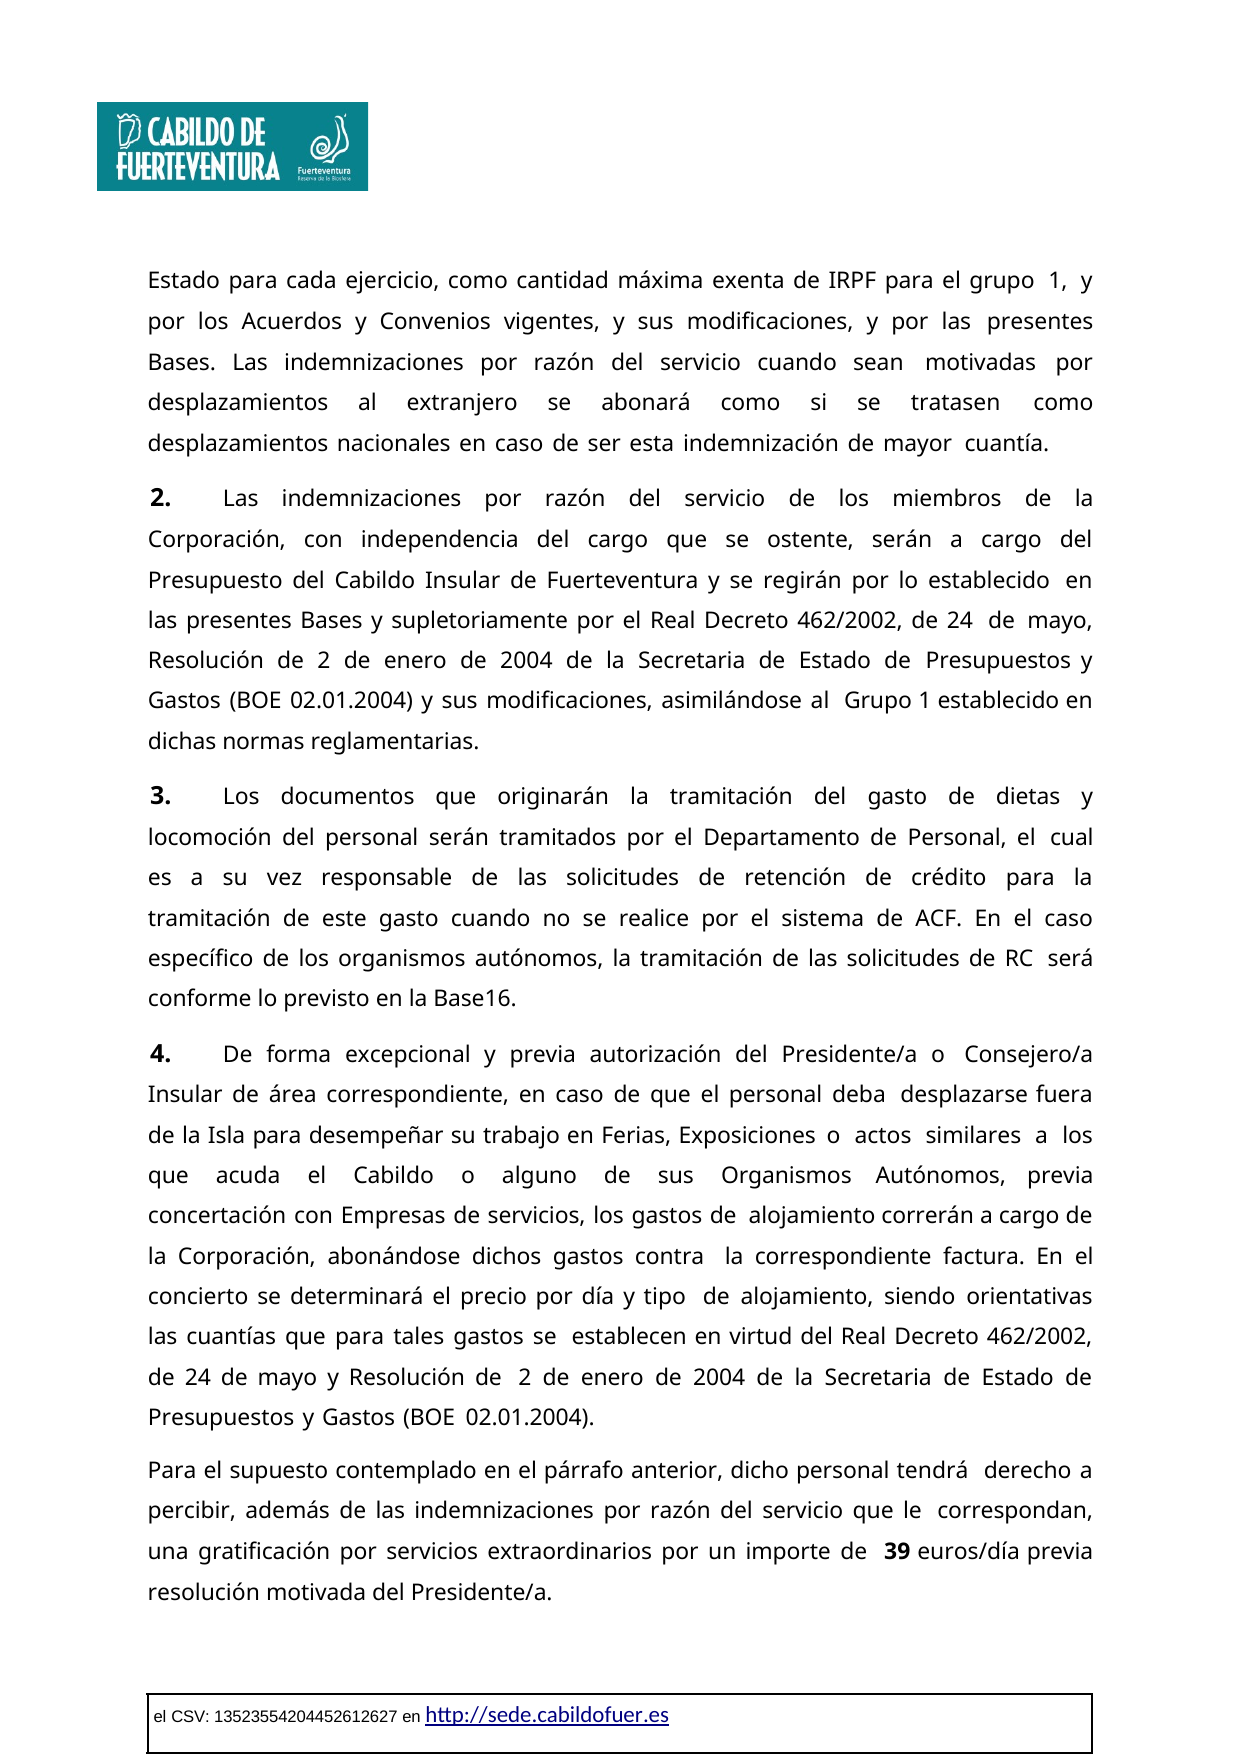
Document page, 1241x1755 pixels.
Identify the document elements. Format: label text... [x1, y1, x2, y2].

list De forma excepcional y previa autorización del Presidente/a o Consejero/a Insular de área correspondiente, en caso de que el personal deba desplazarse fuera de la Isla para desempeñar su trabajo en Ferias, Exposiciones o actos similares a los que acuda el Cabildo o alguno de sus Organismos Autónomos, previa concertación con Empresas de servicios, los gastos de alojamiento correrán a cargo de la Corporación, abonándose dichos gastos contra la correspondiente factura. En el concierto se determinará el precio por día y tipo de alojamiento, siendo orientativas las cuantías que para tales gastos se establecen en virtud del Real Decreto 462/2002, de 24 de mayo y Resolución de 2 de enero de 2004 de la Secretaria de Estado de Presupuestos y Gastos (BOE 02.01.2004). [85, 1035, 1093, 1432]
list Las indemnizaciones por razón del servicio de los miembros de la Corporación, con independencia del cargo que se ostente, serán a cargo del Presupuesto del Cabildo Insular de Fuerteventura y se regirán por lo establecido en las presentes Bases y supletoriamente por el Real Decreto 462/2002, de 24 de mayo, Resolución de 2 de enero de 2004 de la Secretaria de Estado de Presupuestos y Gastos (BOE 02.01.2004) y sus modificaciones, asimilándose al Grupo 1 establecido en dichas normas reglamentarias. [85, 480, 1093, 756]
list Los documentos que originarán la tramitación del gasto de dietas y locomoción del personal serán tramitados por el Departamento de Personal, el cual es a su vez responsable de las solicitudes de retención de crédito para la tramitación de este gasto cuando no se realice por el sistema de ACF. En el caso específico de los organismos autónomos, la tramitación de las solicitudes de RC será conforme lo previsto en la Base16. [85, 778, 1093, 1013]
text Para el supuesto contemplado en el párrafo anterior, dicho personal tendrá derecho a percibir, además de las indemnizaciones por razón del servicio que le correspondan, una gratificación por servicios extraordinarios por un importe de 39 euros/día previa resolución motivada del Presidente/a. [147, 1454, 1093, 1607]
text Estado para cada ejercicio, como cantidad máxima exenta de IRPF para el grupo 1, y por los Acuerdos y Convenios vigentes, y sus modificaciones, y por las presentes Bases. Las indemnizaciones por razón del servicio cuando sean motivadas por desplazamientos al extranjero se abonará como si se tratasen como desplazamientos nacionales en caso de ser esta indemnización de mayor cuantía. [147, 264, 1093, 458]
